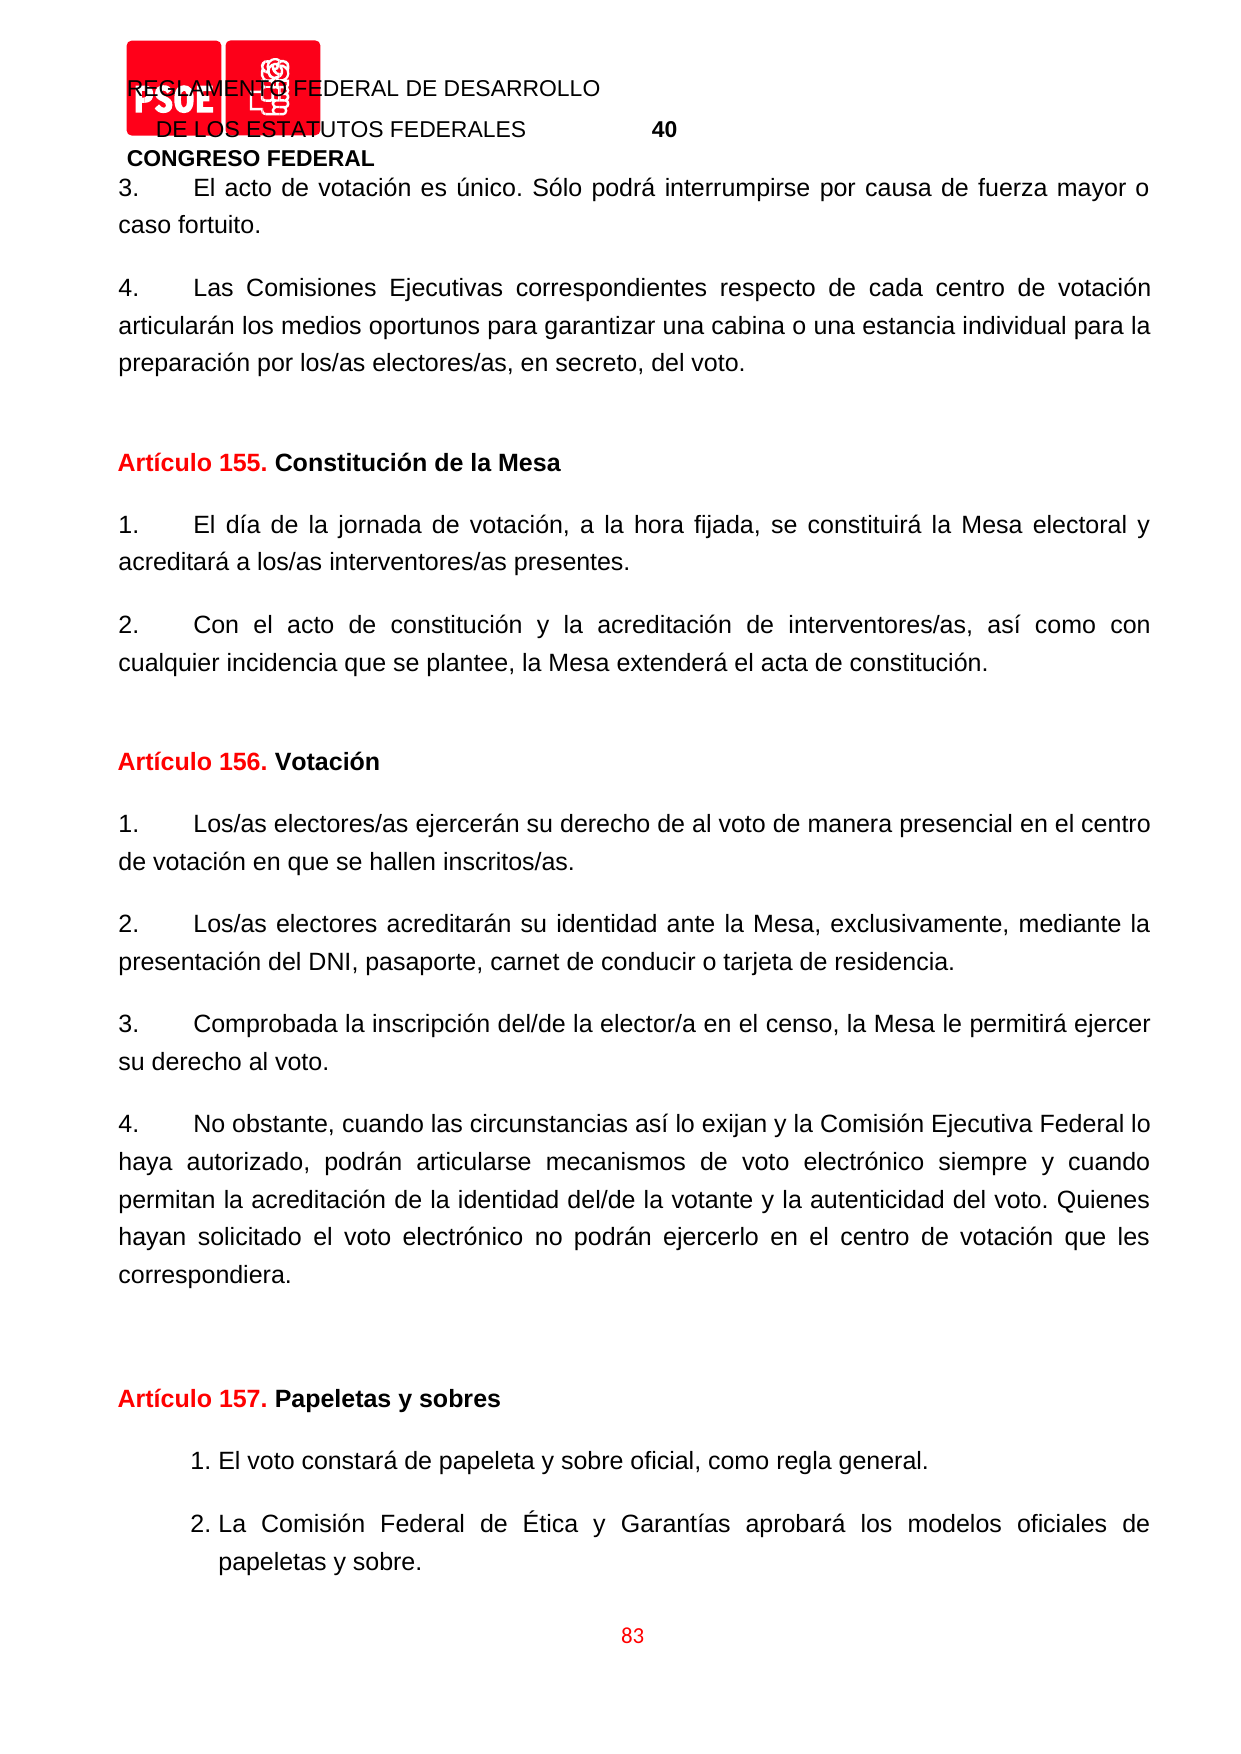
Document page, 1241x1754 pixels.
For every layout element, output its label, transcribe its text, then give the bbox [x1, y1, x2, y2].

list Los/as electores/as ejercerán su derecho de al voto de manera presencial en el centro de votación en que se hallen inscritos/as. [118, 809, 1152, 875]
list No obstante, cuando las circunstancias así lo exijan y la Comisión Ejecutiva Federal lo haya autorizado, podrán articularse mecanismos de voto electrónico siempre y cuando permitan la acreditación de la identidad del/de la votante y la autenticidad del voto. Quienes hayan solicitado el voto electrónico no podrán ejercerlo en el centro de votación que les correspondiera. [118, 1109, 1152, 1289]
subtitle Artículo 156. Votación [117, 747, 1152, 776]
list Comprobada la inscripción del/de la elector/a en el censo, la Mesa le permitirá ejercer su derecho al voto. [118, 1009, 1152, 1076]
list El día de la jornada de votación, a la hora fijada, se constituirá la Mesa electoral y acreditará a los/as interventores/as presentes. [118, 510, 1152, 576]
list El voto constará de papeleta y sobre oficial, como regla general. [190, 1446, 1152, 1475]
list La Comisión Federal de Ética y Garantías aprobará los modelos oficiales de papeletas y sobre. [190, 1509, 1152, 1575]
list Las Comisiones Ejecutivas correspondientes respecto de cada centro de votación articularán los medios oportunos para garantizar una cabina o una estancia individual para la preparación por los/as electores/as, en secreto, del voto. [118, 273, 1152, 377]
text Artículo 155. Constitución de la Mesa [117, 448, 1152, 477]
list Con el acto de constitución y la acreditación de interventores/as, así como con cualquier incidencia que se plantee, la Mesa extenderá el acta de constitución. [118, 610, 1152, 676]
list El acto de votación es único. Sólo podrá interrumpirse por causa de fuerza mayor o caso fortuito. [118, 173, 1152, 239]
text Artículo 157. Papeletas y sobres [117, 1384, 1152, 1413]
list Los/as electores acreditarán su identidad ante la Mesa, exclusivamente, mediante la presentación del DNI, pasaporte, carnet de conducir o tarjeta de residencia. [118, 909, 1152, 975]
